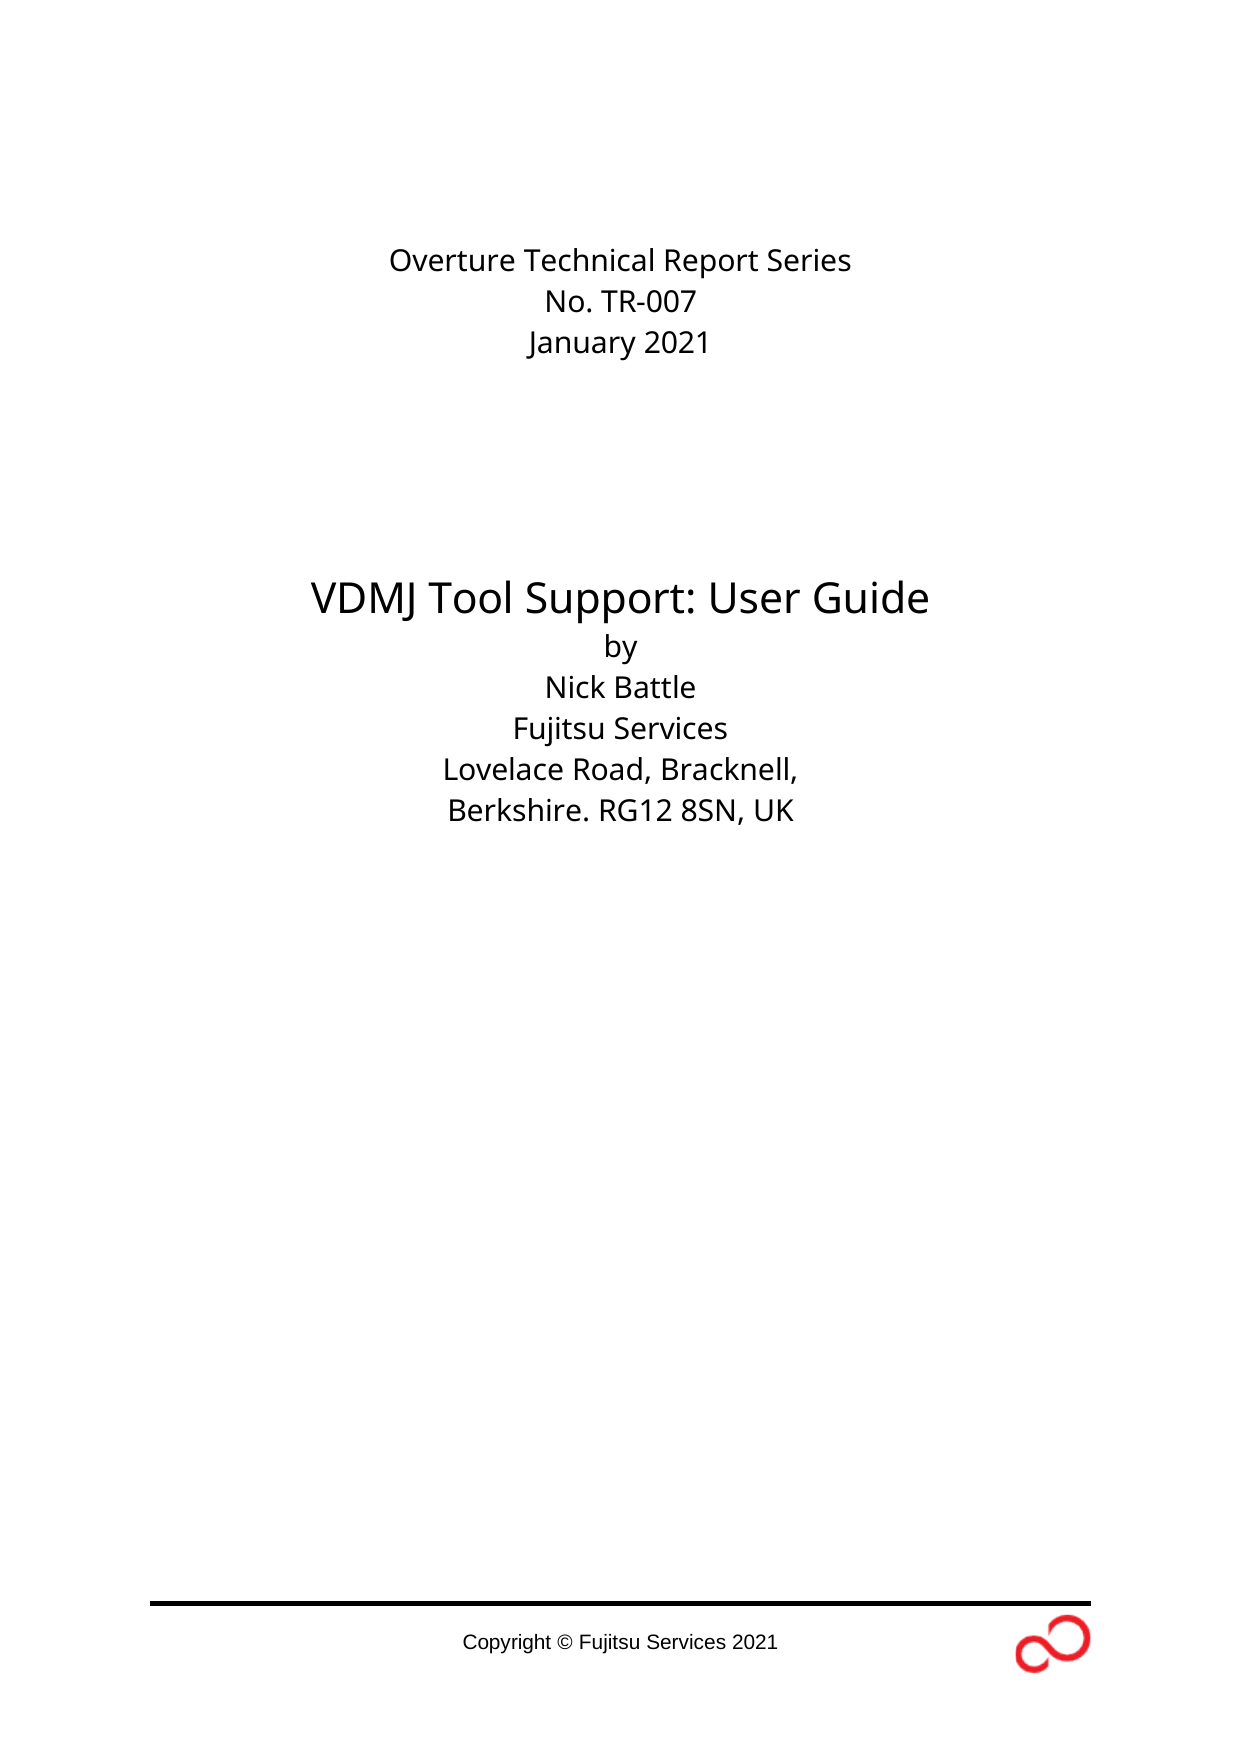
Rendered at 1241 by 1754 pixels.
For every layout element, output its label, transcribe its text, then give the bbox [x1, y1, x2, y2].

text January 2021 [75, 321, 1166, 362]
text Overture Technical Report Series [75, 239, 1166, 280]
text Nick Battle [75, 667, 1166, 708]
text by [75, 626, 1166, 667]
text Fujitsu Services [75, 708, 1166, 749]
picture [1015, 1607, 1091, 1683]
text Berkshire. RG12 8SN, UK [75, 790, 1166, 831]
text Lovelace Road, Bracknell, [75, 749, 1166, 790]
text VDMJ Tool Support: User Guide [75, 567, 1166, 626]
text No. TR-007 [75, 280, 1166, 321]
